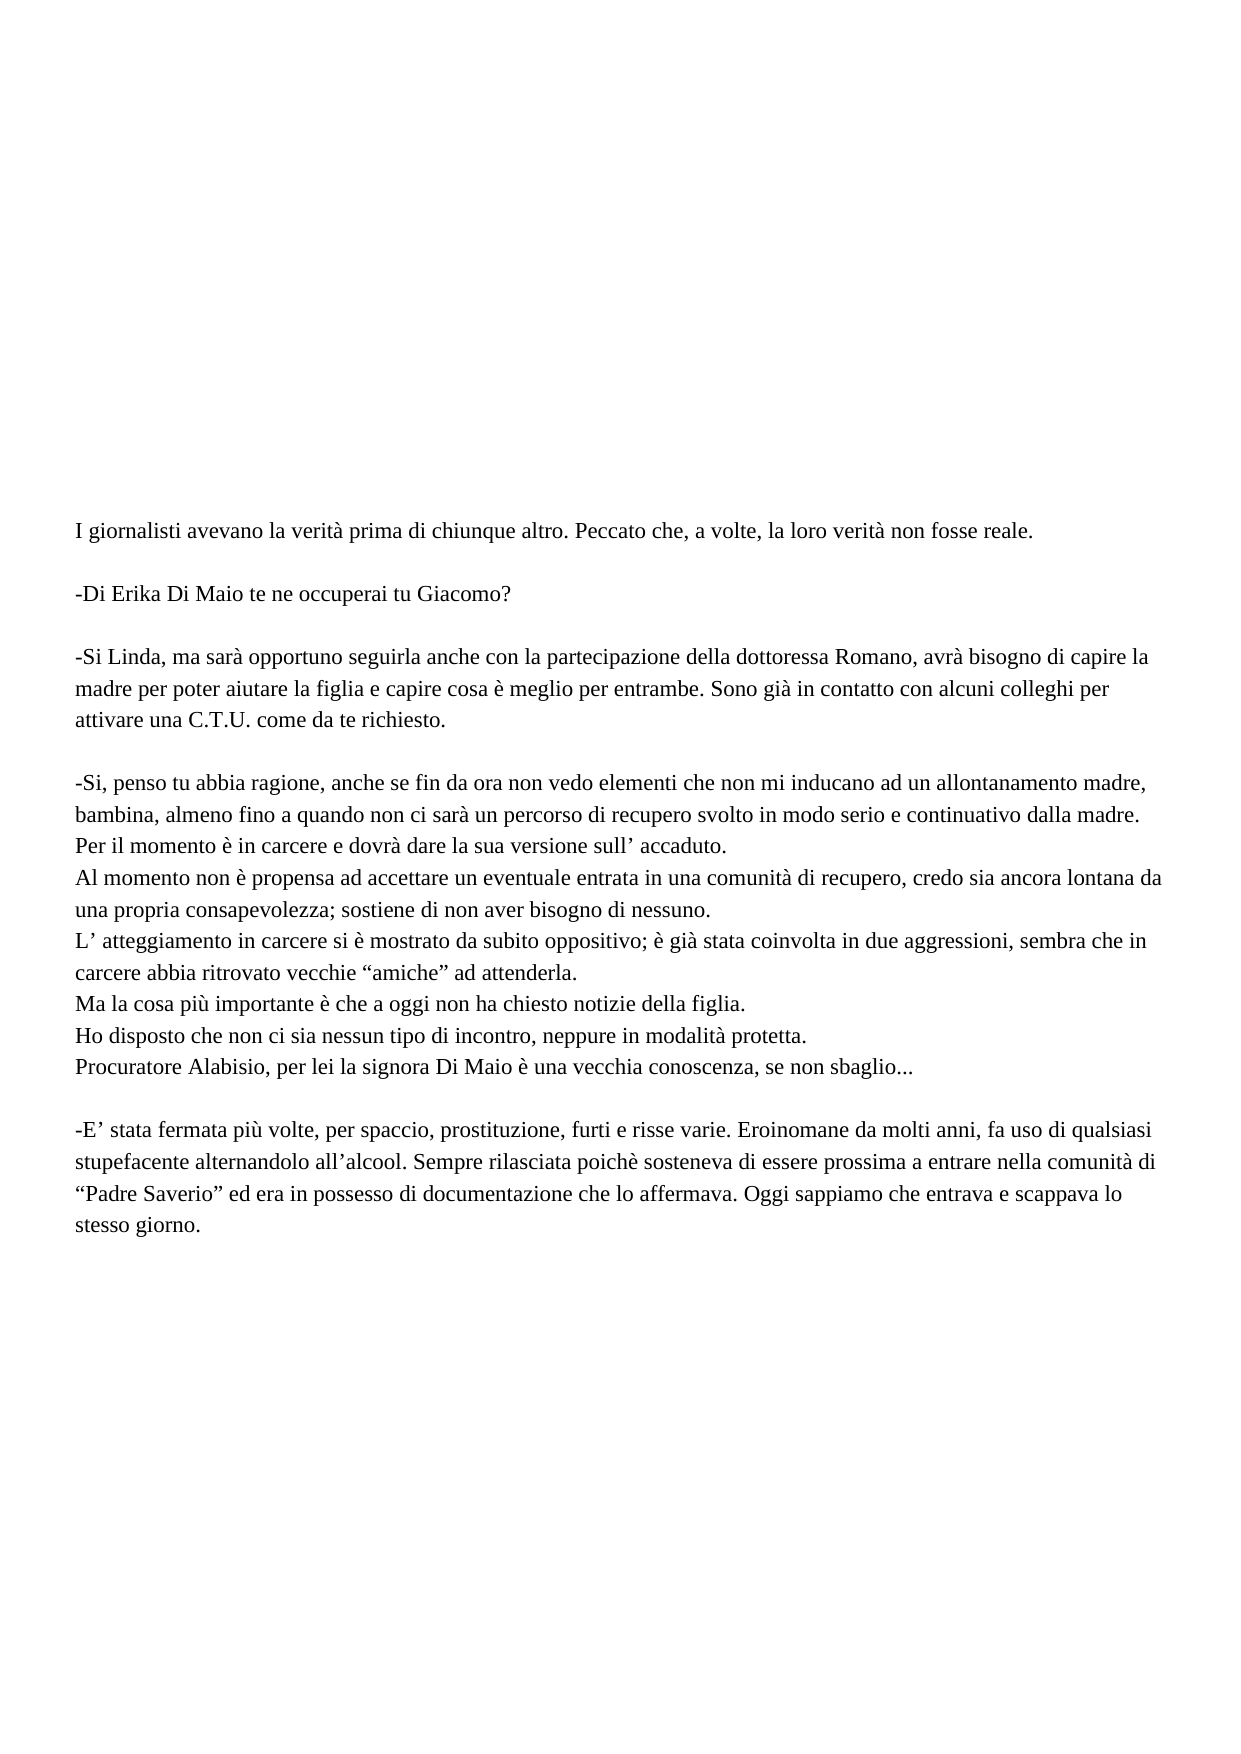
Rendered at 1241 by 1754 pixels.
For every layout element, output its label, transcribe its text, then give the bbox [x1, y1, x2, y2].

text L’ atteggiamento in carcere si è mostrato da subito oppositivo; è già stata coinvolta in due aggressioni, sembra che in carcere abbia ritrovato vecchie “amiche” ad attenderla. [75, 927, 1165, 985]
text -E’ stata fermata più volte, per spaccio, prostituzione, furti e risse varie. Eroinomane da molti anni, fa uso di qualsiasi stupefacente alternandolo all’alcool. Sempre rilasciata poichè sosteneva di essere prossima a entrare nella comunità di “Padre Saverio” ed era in possesso di documentazione che lo affermava. Oggi sappiamo che entrava e scappava lo stesso giorno. [75, 1117, 1165, 1238]
text Per il momento è in carcere e dovrà dare la sua versione sull’ accaduto. [75, 832, 1165, 859]
text Procuratore Alabisio, per lei la signora Di Maio è una vecchia conoscenza, se non sbaglio... [75, 1053, 1165, 1080]
text Al momento non è propensa ad accettare un eventuale entrata in una comunità di recupero, credo sia ancora lontana da una propria consapevolezza; sostiene di non aver bisogno di nessuno. [75, 864, 1165, 922]
text -Si Linda, ma sarà opportuno seguirla anche con la partecipazione della dottoressa Romano, avrà bisogno di capire la madre per poter aiutare la figlia e capire cosa è meglio per entrambe. Sono già in contatto con alcuni colleghi per attivare una C.T.U. come da te richiesto. [75, 643, 1165, 733]
text -Di Erika Di Maio te ne occuperai tu Giacomo? [75, 580, 1165, 606]
text I giornalisti avevano la verità prima di chiunque altro. Peccato che, a volte, la loro verità non fosse reale. [75, 517, 1165, 543]
text -Si, penso tu abbia ragione, anche se fin da ora non vedo elementi che non mi inducano ad un allontanamento madre, bambina, almeno fino a quando non ci sarà un percorso di recupero svolto in modo serio e continuativo dalla madre. [75, 769, 1165, 827]
text Ho disposto che non ci sia nessun tipo di incontro, neppure in modalità protetta. [75, 1022, 1165, 1048]
text Ma la cosa più importante è che a oggi non ha chiesto notizie della figlia. [75, 990, 1165, 1017]
